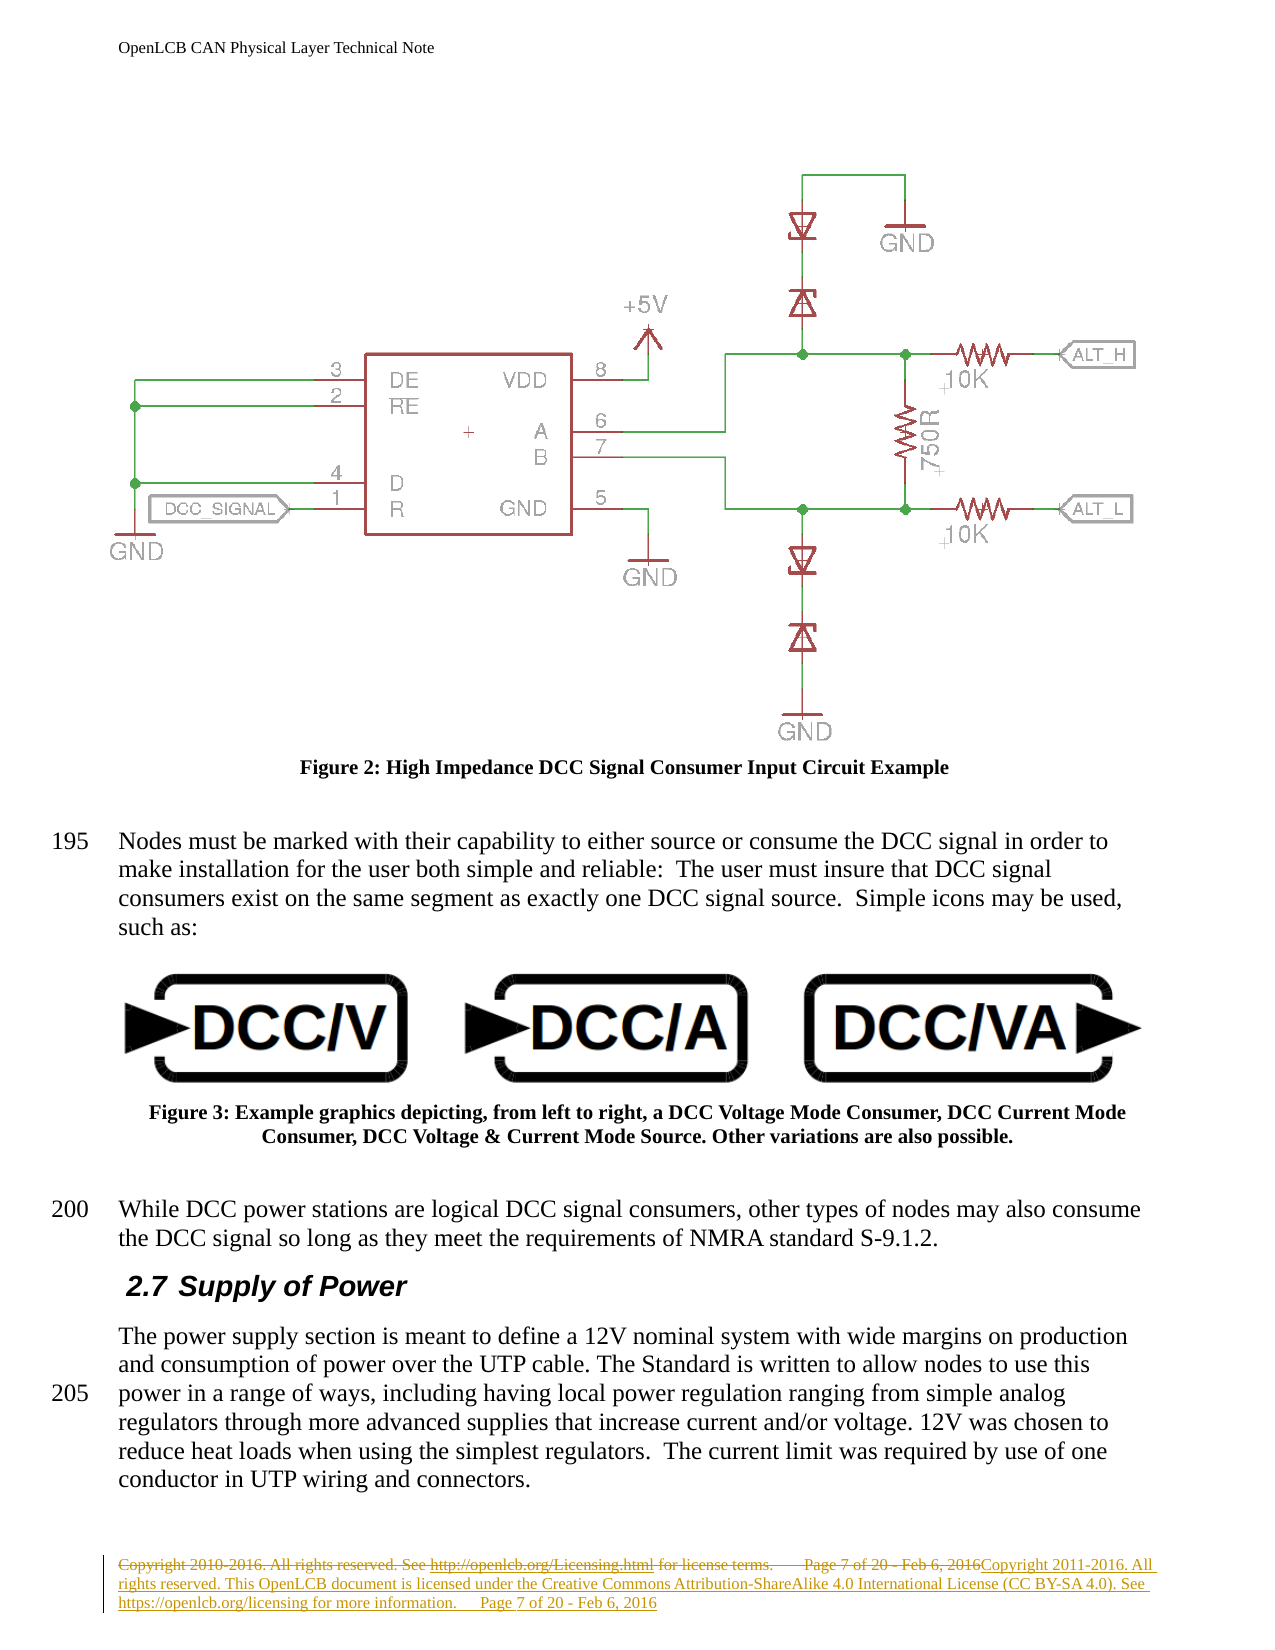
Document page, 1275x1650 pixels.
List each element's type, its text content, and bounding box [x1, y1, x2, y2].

text Figure 3: Example graphics depicting, from left to right, a DCC Voltage Mode Consumer, DCC Current Mode Consumer, DCC Voltage & Current Mode Source. Other variations are also possible. [118, 1100, 1157, 1148]
text The power supply section is meant to define a 12V nominal system with wide margins on production and consumption of power over the UTP cable. The Standard is written to allow nodes to use this power in a range of ways, including having local power regulation ranging from simple analog regulators through more advanced supplies that increase current and/or voltage. 12V was chosen to reduce heat loads when using the simplest regulators. The current limit was required by use of one conductor in UTP wiring and connectors. [118, 1321, 1157, 1493]
text Nodes must be marked with their capability to either source or consume the DCC signal in order to make installation for the user both simple and reliable: The user must insure that DCC signal consumers exist on the same segment as exactly one DCC signal source. Simple icons may be used, such as: [118, 826, 1157, 941]
subtitle Supply of Power [118, 1269, 1157, 1303]
picture [118, 958, 1157, 1100]
text Figure 2: High Impedance DCC Signal Consumer Input Circuit Example [105, 756, 1144, 779]
picture [105, 151, 1144, 756]
text While DCC power stations are logical DCC signal consumers, other types of nodes may also consume the DCC signal so long as they meet the requirements of NMRA standard S-9.1.2. [118, 1194, 1157, 1252]
